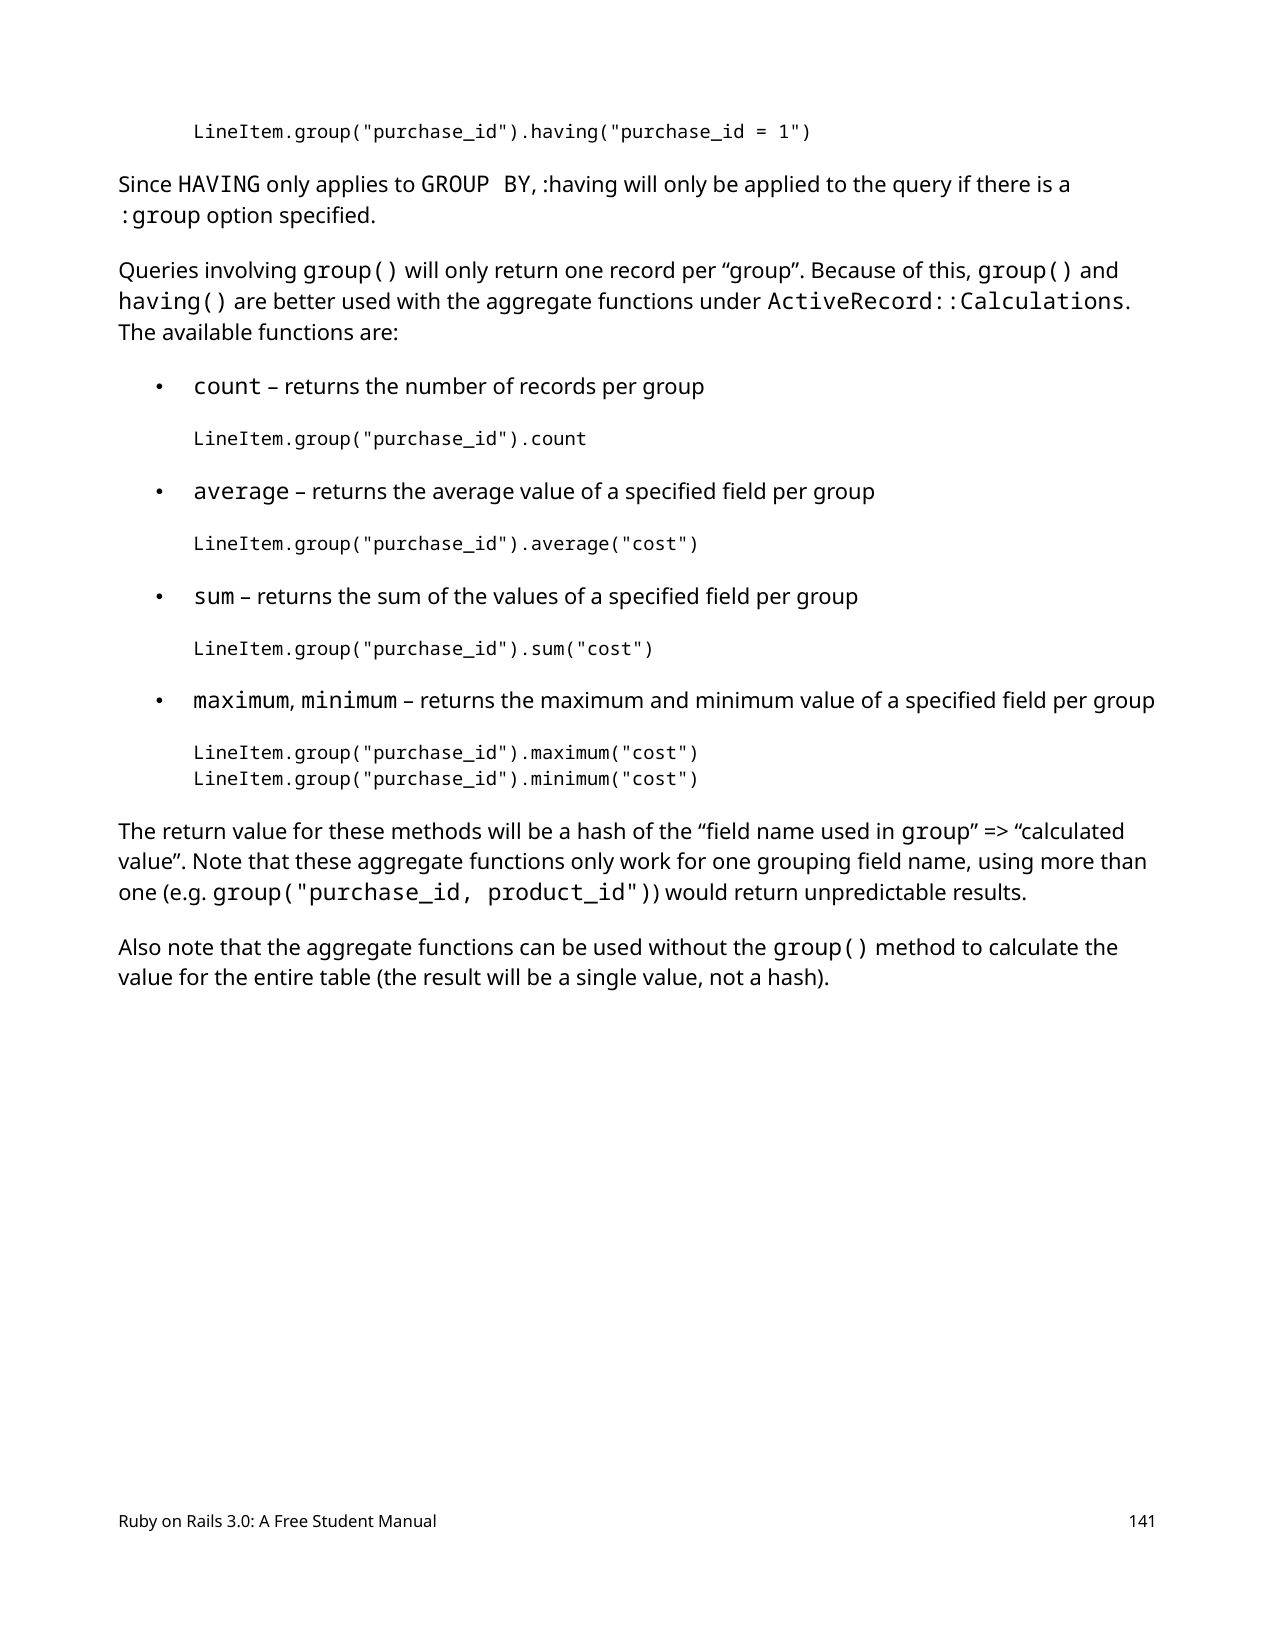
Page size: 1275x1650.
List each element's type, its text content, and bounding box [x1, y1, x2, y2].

list sum – returns the sum of the values of a specified field per group [156, 580, 1157, 611]
text Queries involving group() will only return one record per “group”. Because of this, group() and having() are better used with the aggregate functions under ActiveRecord::Calculations. The available functions are: [118, 254, 1157, 346]
list maximum, minimum – returns the maximum and minimum value of a specified field per group [156, 684, 1157, 716]
list LineItem.group("purchase_id").maximum("cost") LineItem.group("purchase_id").minimum("cost") [156, 739, 1157, 791]
list LineItem.group("purchase_id").average("cost") [156, 530, 1157, 556]
text LineItem.group("purchase_id").having("purchase_id = 1") [193, 118, 1157, 144]
list LineItem.group("purchase_id").sum("cost") [156, 635, 1157, 660]
text Since HAVING only applies to GROUP BY, :having will only be applied to the query if there is a :group option specified. [118, 168, 1157, 230]
list average – returns the average value of a specified field per group [156, 475, 1157, 506]
text The return value for these methods will be a hash of the “field name used in group” => “calculated value”. Note that these aggregate functions only work for one grouping field name, using more than one (e.g. group("purchase_id, product_id")) would return unpredictable results. [118, 814, 1157, 907]
list count – returns the number of records per group [156, 370, 1157, 402]
text Also note that the aggregate functions can be used without the group() method to calculate the value for the entire table (the result will be a single value, not a hash). [118, 931, 1157, 992]
list LineItem.group("purchase_id").count [156, 426, 1157, 451]
